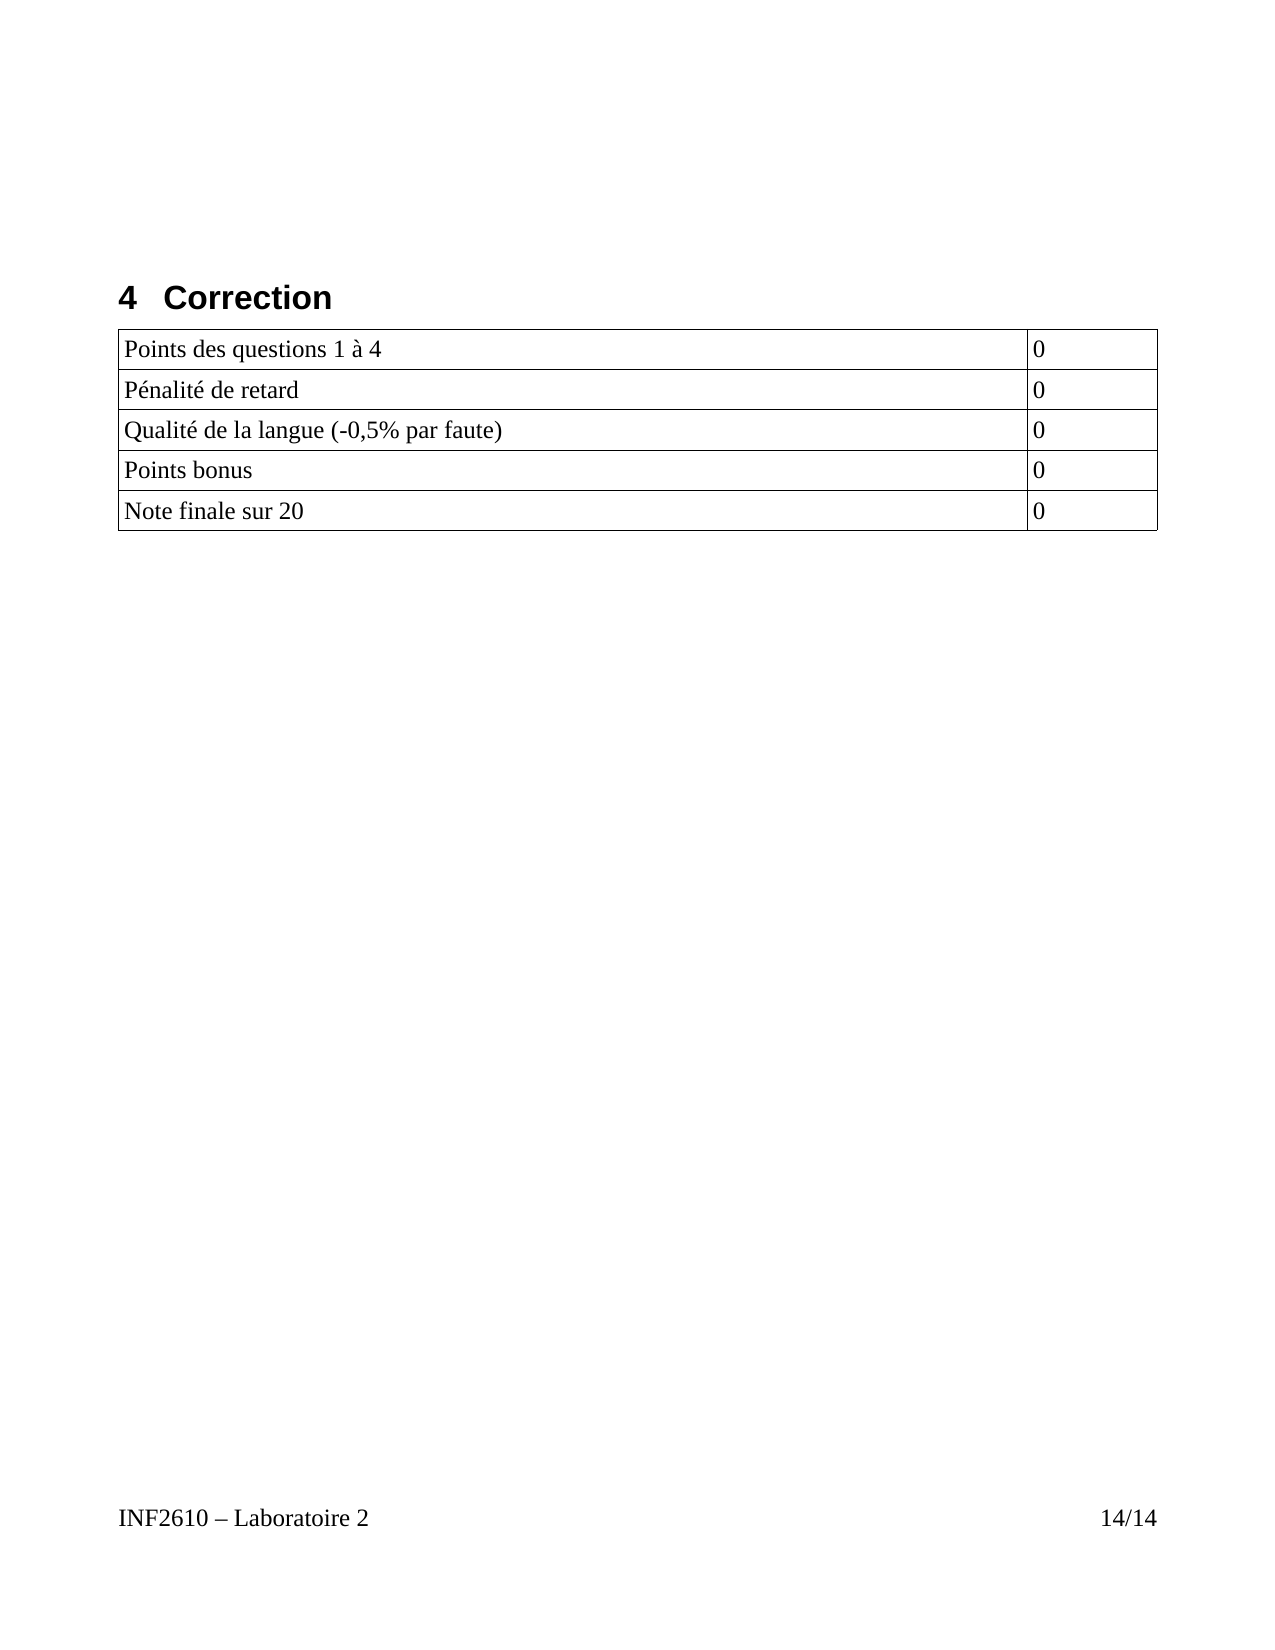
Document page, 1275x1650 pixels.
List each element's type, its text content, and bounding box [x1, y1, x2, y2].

table_cell 0 [1028, 370, 1157, 409]
table_cell 0 [1028, 451, 1157, 490]
table_cell 0 [1028, 491, 1157, 530]
table_header Points des questions 1 à 4 [119, 330, 1027, 369]
table_cell Points bonus [119, 451, 1027, 490]
table_cell Qualité de la langue (-0,5% par faute) [119, 410, 1027, 449]
table_cell Pénalité de retard [119, 370, 1027, 409]
subtitle Correction [118, 277, 1157, 316]
table_cell Note finale sur 20 [119, 491, 1027, 530]
table_header 0 [1028, 330, 1157, 369]
table_cell 0 [1028, 410, 1157, 449]
